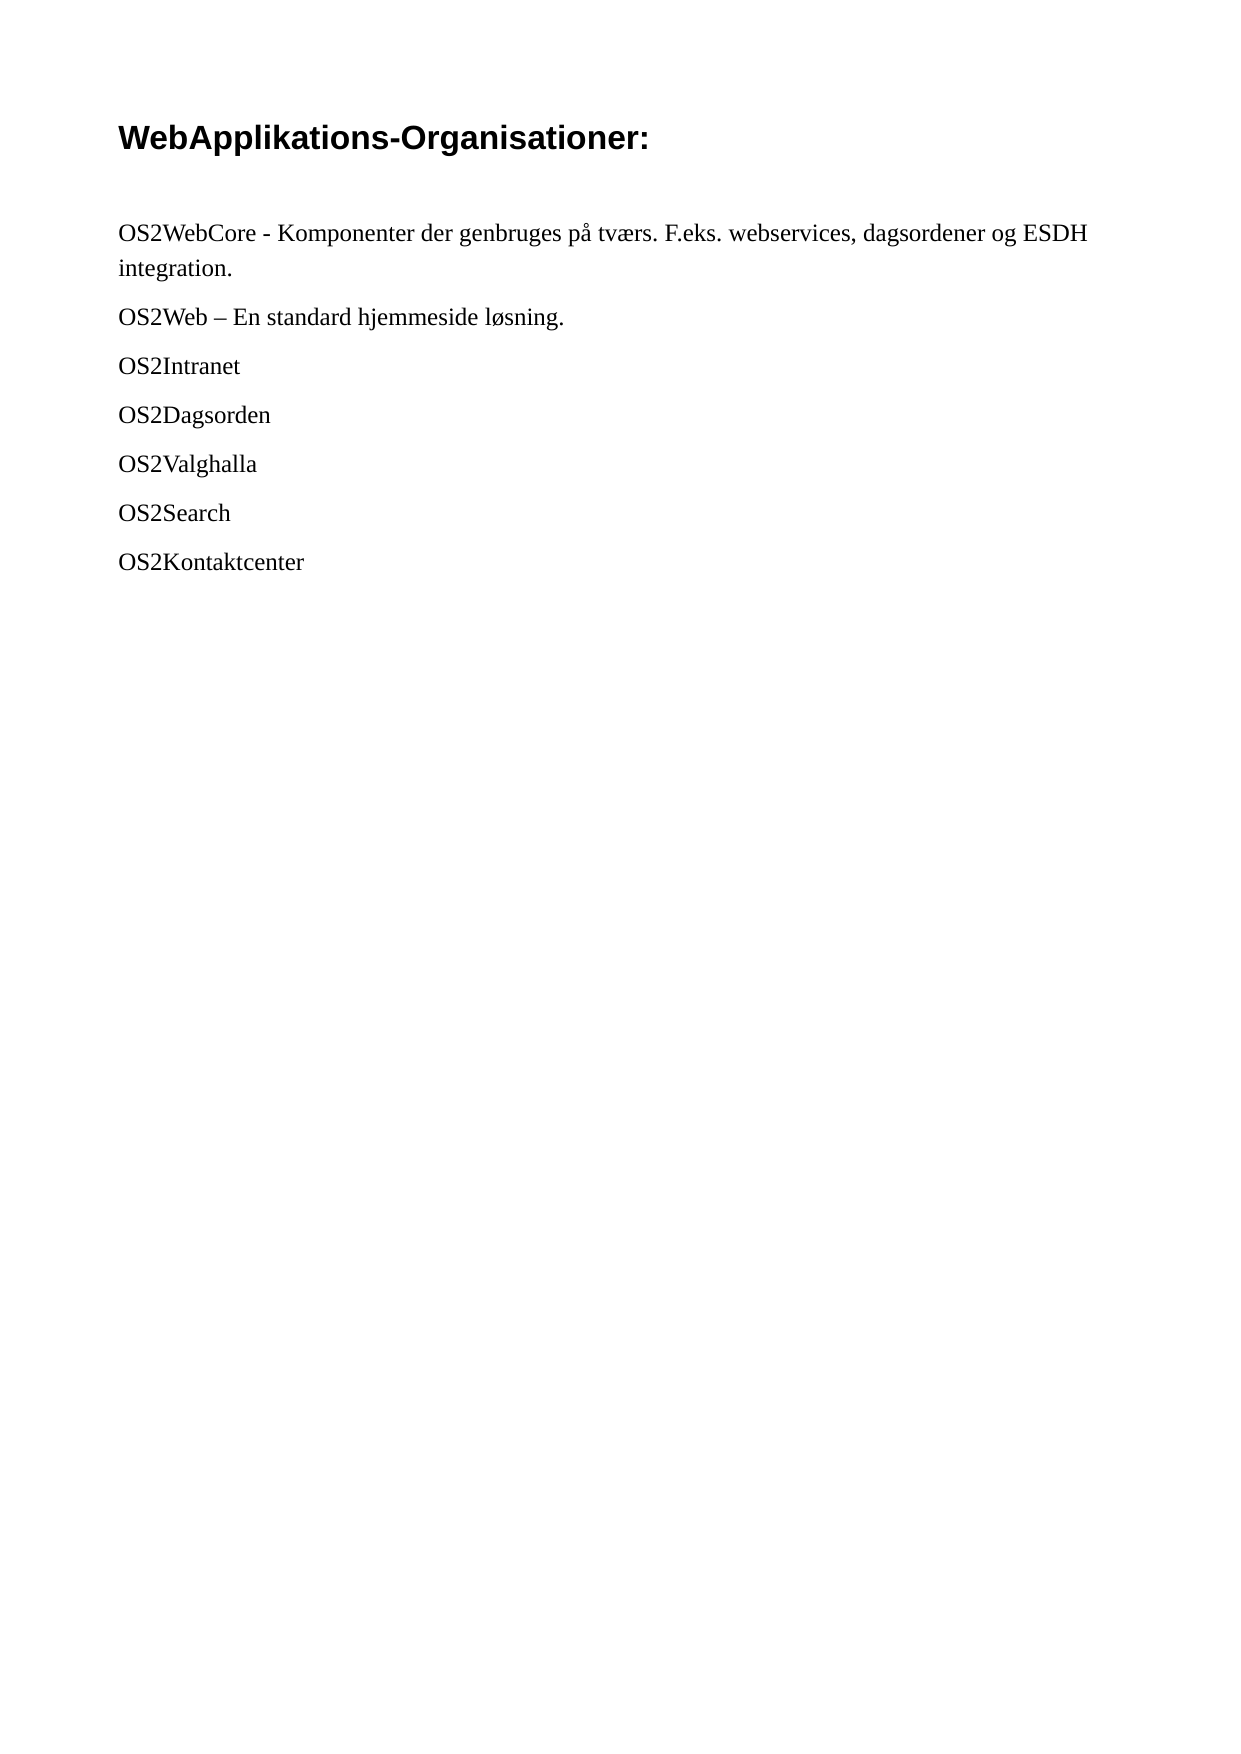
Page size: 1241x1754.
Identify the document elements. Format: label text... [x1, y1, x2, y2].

text OS2Search [118, 498, 1122, 527]
subtitle WebApplikations-Organisationer: [118, 118, 1122, 157]
text OS2Web – En standard hjemmeside løsning. [118, 302, 1122, 331]
text OS2Valghalla [118, 449, 1122, 478]
text OS2Dagsorden [118, 400, 1122, 429]
text OS2Intranet [118, 351, 1122, 380]
text OS2Kontaktcenter [118, 547, 1122, 576]
text OS2WebCore - Komponenter der genbruges på tværs. F.eks. webservices, dagsordener og ESDH integration. [118, 218, 1122, 282]
